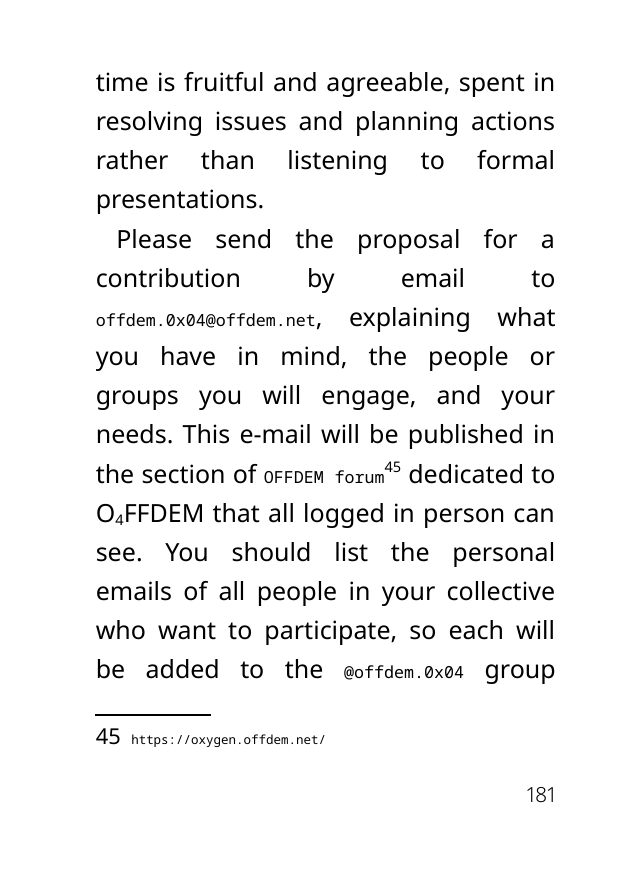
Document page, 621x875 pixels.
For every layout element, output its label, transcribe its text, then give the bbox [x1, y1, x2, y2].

text Please send the proposal for a contribution by email to offdem.0x04@offdem.net, explaining what you have in mind, the people or groups you will engage, and your needs. This e-mail will be published in the section of OFFDEM forum dedicated to O4FFDEM that all logged in person can see. You should list the personal emails of all people in your collective who want to participate, so each will be added to the @offdem.0x04 group [96, 221, 555, 686]
text https://oxygen.offdem.net/ [96, 721, 555, 750]
text time is fruitful and agreeable, spent in resolving issues and planning actions rather than listening to formal presentations. [96, 65, 555, 216]
